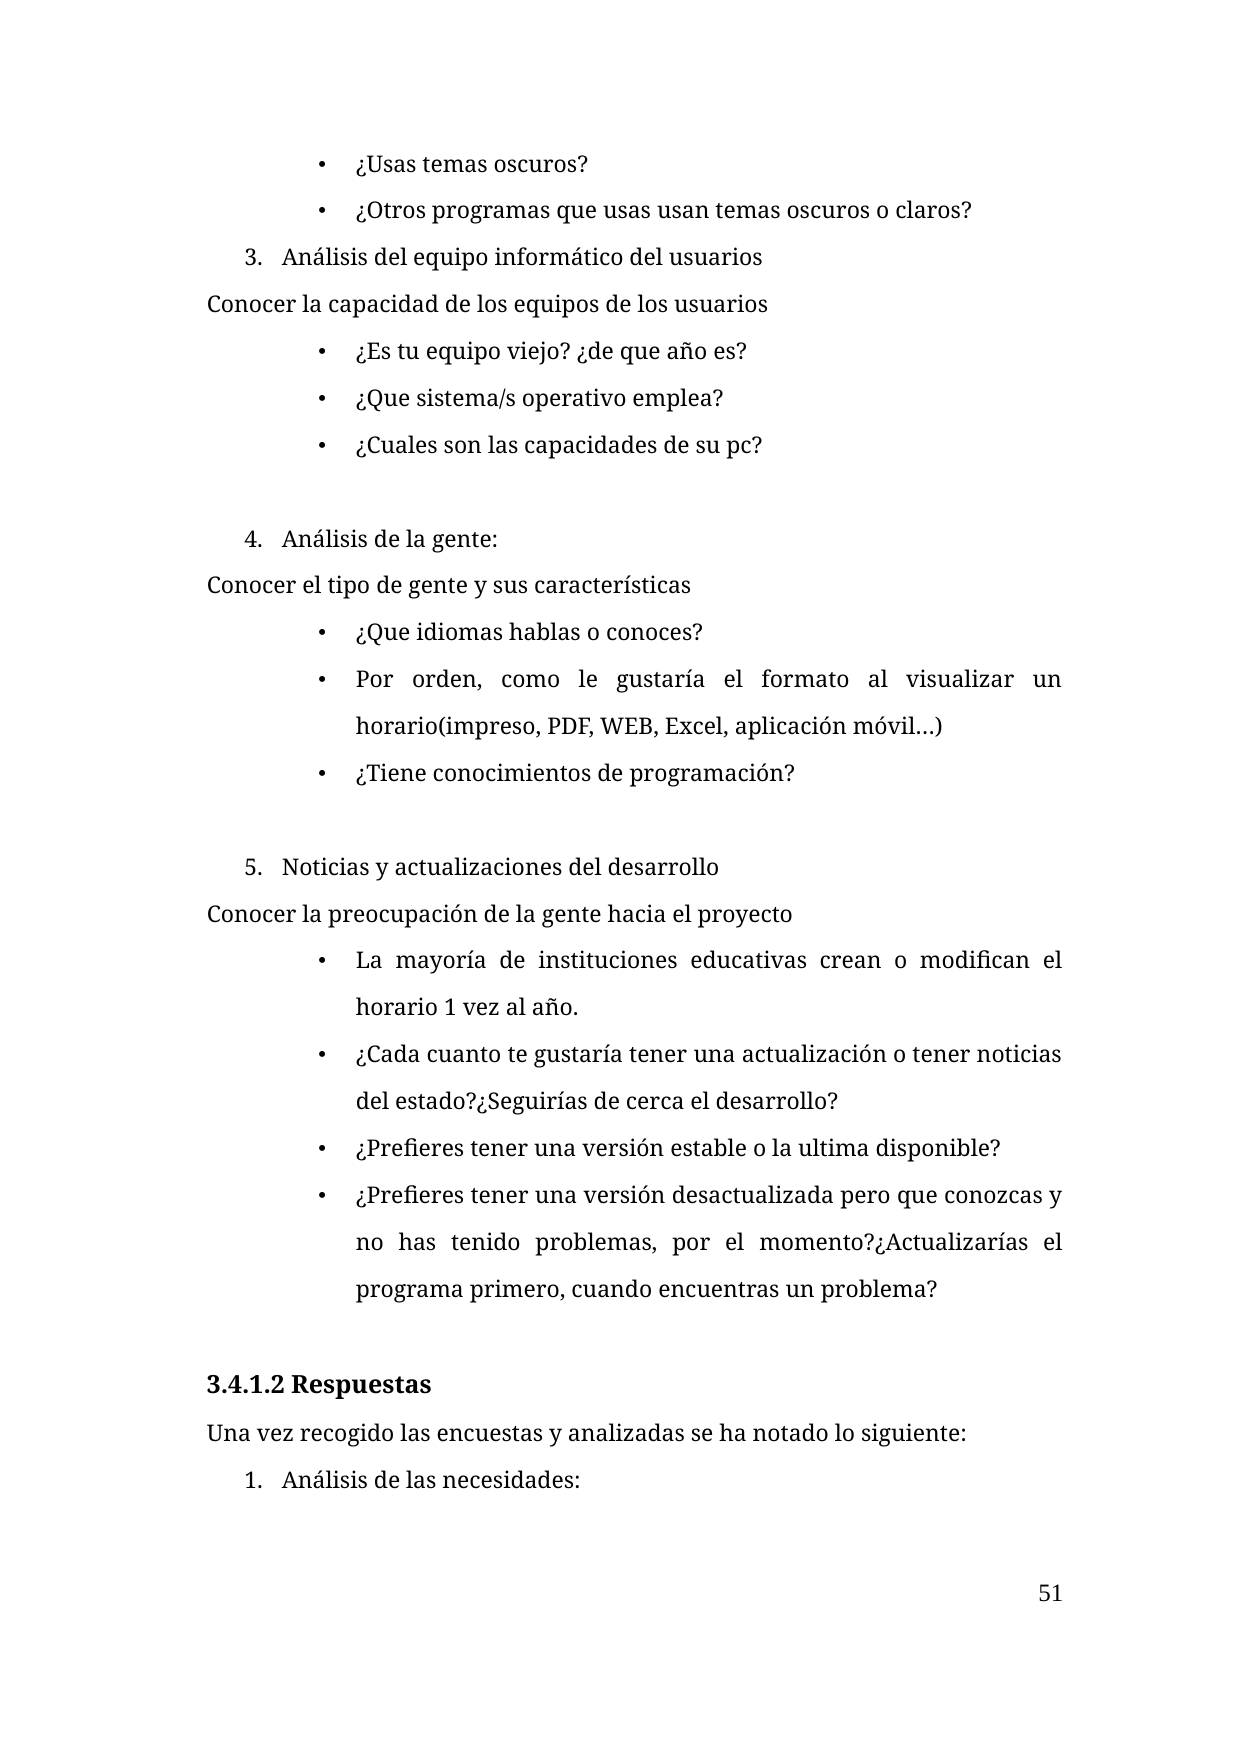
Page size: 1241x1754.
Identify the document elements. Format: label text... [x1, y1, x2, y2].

text 3.4.1.2 Respuestas [207, 1366, 1063, 1400]
list ¿Otros programas que usas usan temas oscuros o claros? [318, 194, 1063, 226]
list ¿Prefieres tener una versión desactualizada pero que conozcas y no has tenido problemas, por el momento?¿Actualizarías el programa primero, cuando encuentras un problema? [318, 1179, 1063, 1304]
list Por orden, como le gustaría el formato al visualizar un horario(impreso, PDF, WEB, Excel, aplicación móvil…) [318, 663, 1063, 741]
list Análisis del equipo informático del usuarios [244, 241, 1063, 273]
text Conocer la capacidad de los equipos de los usuarios [207, 288, 1063, 319]
list Análisis de las necesidades: [244, 1464, 1063, 1496]
list La mayoría de instituciones educativas crean o modifican el horario 1 vez al año. [318, 944, 1063, 1023]
text Una vez recogido las encuestas y analizadas se ha notado lo siguiente: [207, 1417, 1063, 1449]
list ¿Prefieres tener una versión estable o la ultima disponible? [318, 1132, 1063, 1163]
list ¿Tiene conocimientos de programación? [318, 757, 1063, 788]
list Noticias y actualizaciones del desarrollo [244, 851, 1063, 882]
text Conocer el tipo de gente y sus características [207, 569, 1063, 601]
list ¿Usas temas oscuros? [318, 148, 1063, 179]
list ¿Que idiomas hablas o conoces? [318, 616, 1063, 648]
list ¿Es tu equipo viejo? ¿de que año es? [318, 335, 1063, 366]
text Conocer la preocupación de la gente hacia el proyecto [207, 898, 1063, 929]
list ¿Que sistema/s operativo emplea? [318, 382, 1063, 413]
list Análisis de la gente: [244, 523, 1063, 554]
list ¿Cada cuanto te gustaría tener una actualización o tener noticias del estado?¿Seguirías de cerca el desarrollo? [318, 1038, 1063, 1116]
list ¿Cuales son las capacidades de su pc? [318, 429, 1063, 460]
